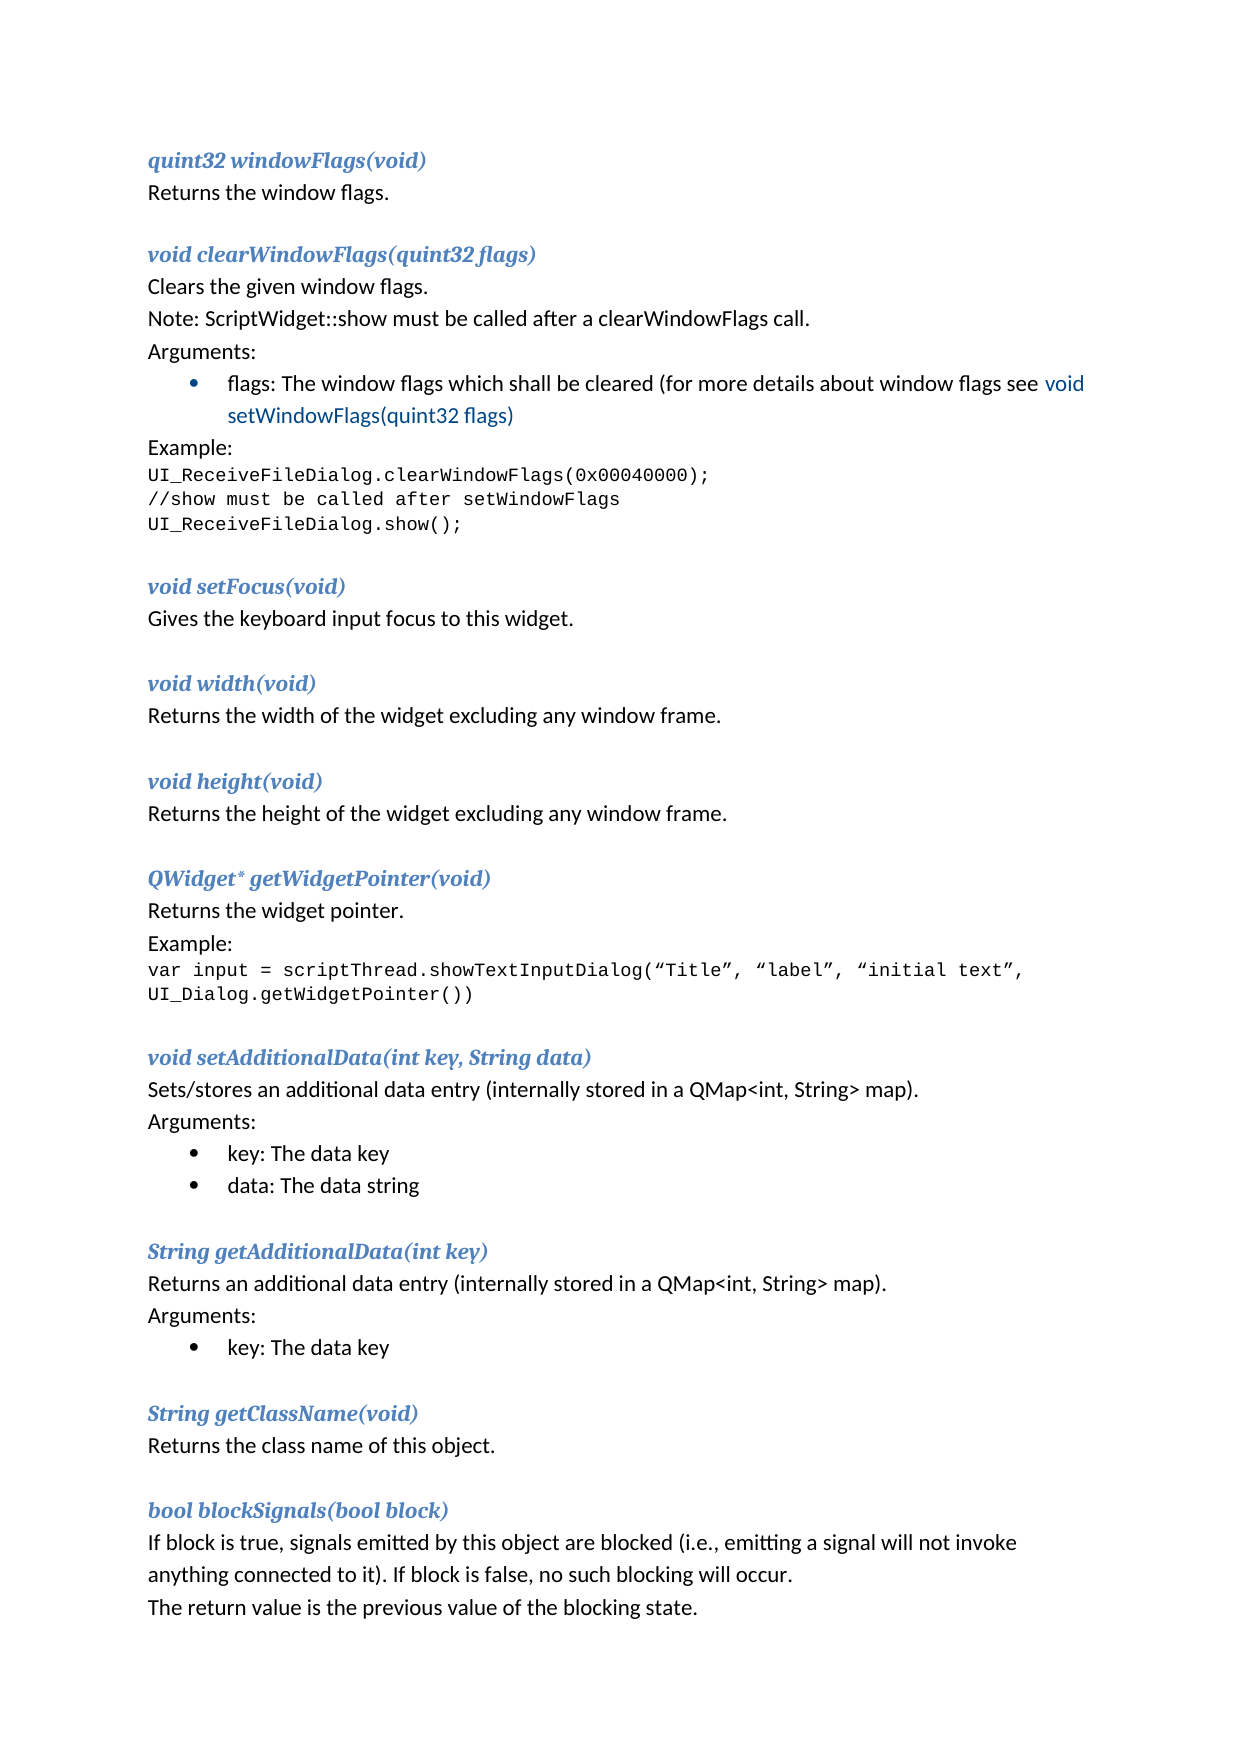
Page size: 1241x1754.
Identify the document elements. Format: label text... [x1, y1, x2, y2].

text UI_ReceiveFileDialog.clearWindowFlags(0x00040000); [148, 466, 1093, 487]
text Sets/stores an additional data entry (internally stored in a QMap<int, String> map). [148, 1075, 1093, 1103]
text The return value is the previous value of the blocking state. [148, 1593, 1093, 1621]
subtitle void height(void) [148, 769, 1093, 795]
text If block is true, signals emitted by this object are blocked (i.e., emitting a signal will not invoke anything connected to it). If block is false, no such blocking will occur. [148, 1528, 1093, 1588]
text Returns the widget pointer. [148, 896, 1093, 924]
text Returns the window flags. [148, 178, 1093, 206]
text Example: [148, 929, 1093, 957]
text Arguments: [148, 1301, 1093, 1329]
text Gives the keyboard input focus to this widget. [148, 604, 1093, 632]
subtitle void clearWindowFlags(quint32 flags) [148, 242, 1093, 268]
text Returns the width of the widget excluding any window frame. [148, 701, 1093, 729]
subtitle void setFocus(void) [148, 574, 1093, 600]
text Returns an additional data entry (internally stored in a QMap<int, String> map). [148, 1269, 1093, 1297]
text Example: [148, 433, 1093, 461]
list key: The data key [190, 1333, 1093, 1361]
list data: The data string [190, 1171, 1093, 1199]
text Note: ScriptWidget::show must be called after a clearWindowFlags call. [148, 304, 1093, 333]
text Clears the given window flags. [148, 272, 1093, 300]
text var input = scriptThread.showTextInputDialog(“Title”, “label”, “initial text”, UI_Dialog.getWidgetPointer()) [148, 961, 1093, 1006]
subtitle QWidget* getWidgetPointer(void) [148, 866, 1093, 893]
subtitle void width(void) [148, 671, 1093, 698]
list flags: The window flags which shall be cleared (for more details about window flags see void setWindowFlags(quint32 flags) [190, 369, 1093, 429]
subtitle String getAdditionalData(int key) [148, 1239, 1093, 1265]
subtitle quint32 windowFlags(void) [148, 148, 1093, 174]
text UI_ReceiveFileDialog.show(); [148, 514, 1093, 536]
subtitle bool blockSignals(bool block) [148, 1498, 1093, 1524]
text Returns the class name of this object. [148, 1431, 1093, 1459]
list key: The data key [190, 1139, 1093, 1167]
subtitle void setAdditionalData(int key, String data) [148, 1045, 1093, 1071]
text Arguments: [148, 337, 1093, 365]
text Returns the height of the widget excluding any window frame. [148, 799, 1093, 827]
text Arguments: [148, 1107, 1093, 1135]
subtitle String getClassName(void) [148, 1401, 1093, 1427]
text //show must be called after setWindowFlags [148, 490, 1093, 511]
